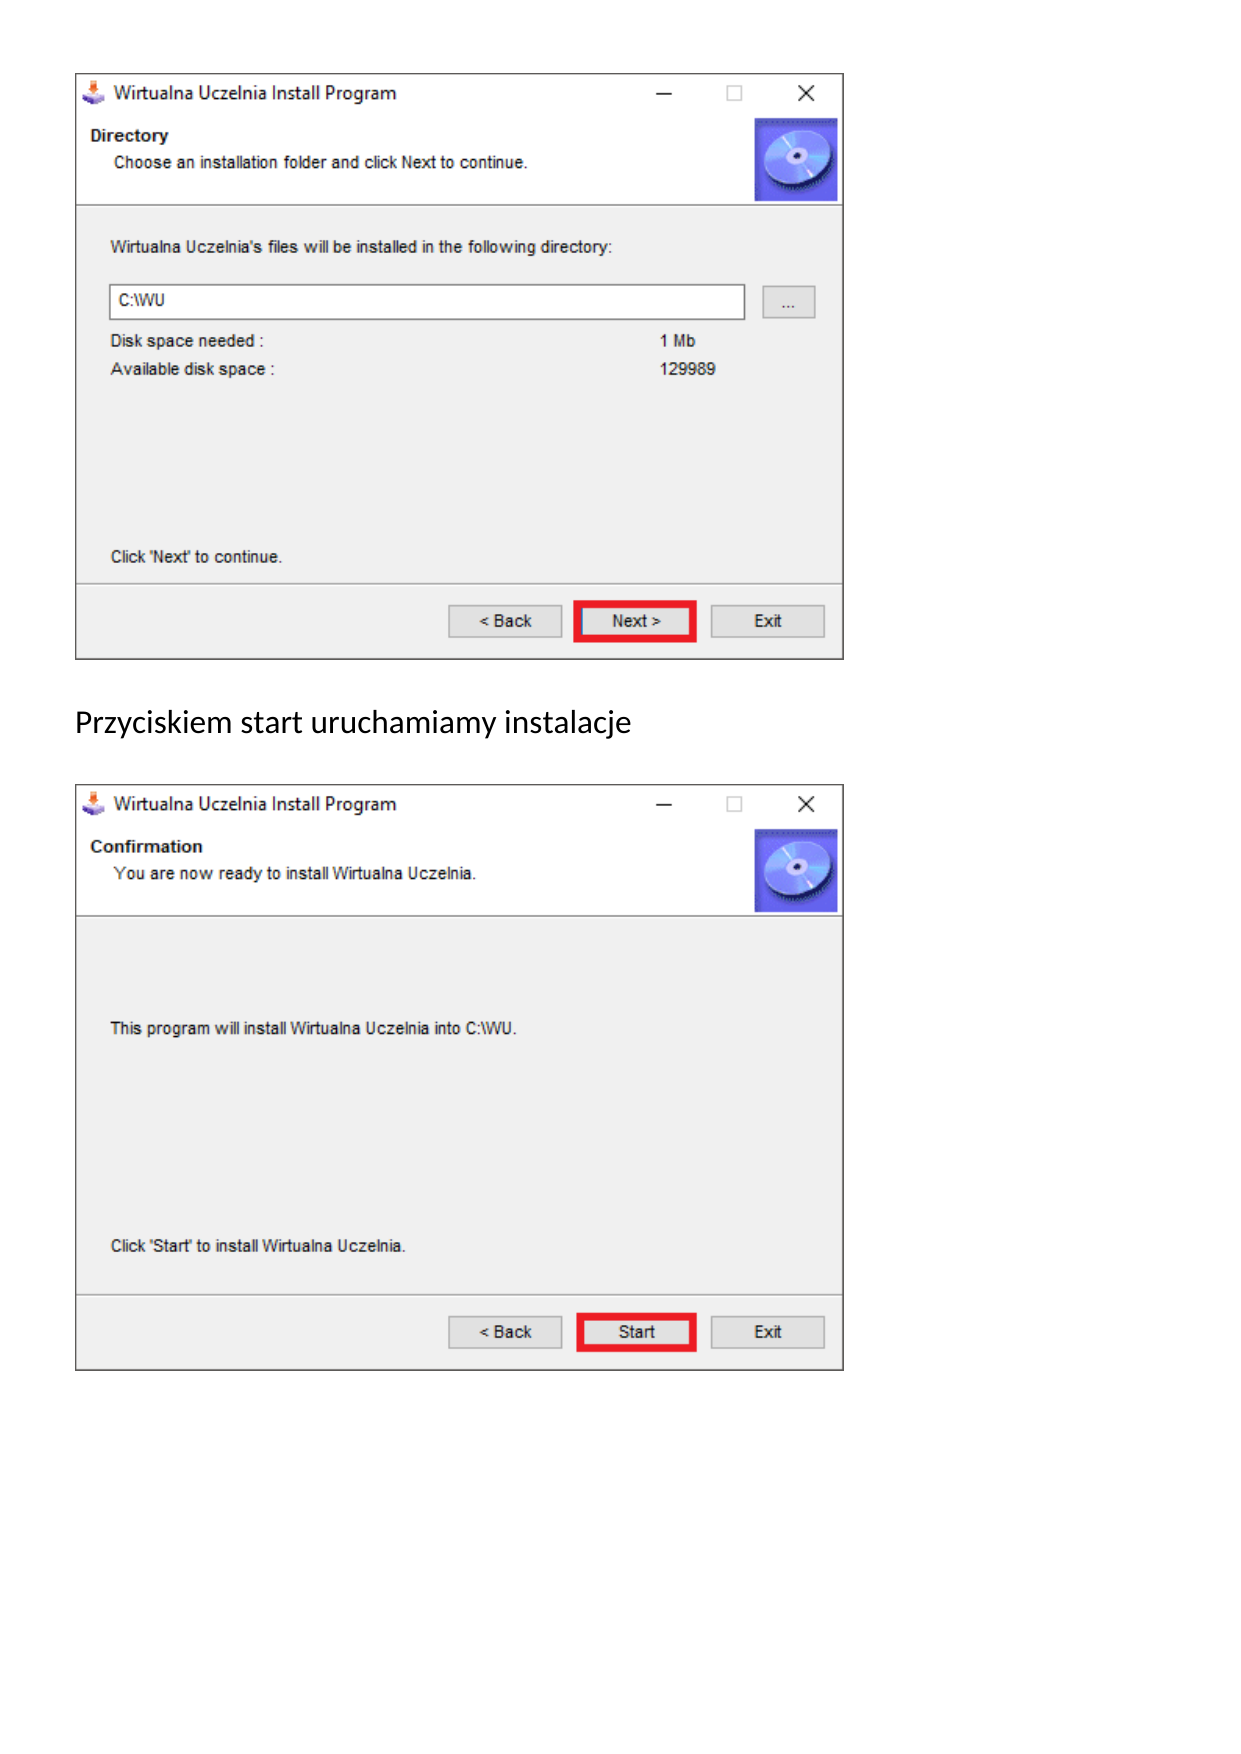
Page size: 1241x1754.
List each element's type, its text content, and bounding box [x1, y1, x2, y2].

text Przyciskiem start uruchamiamy instalacje [75, 702, 1165, 742]
